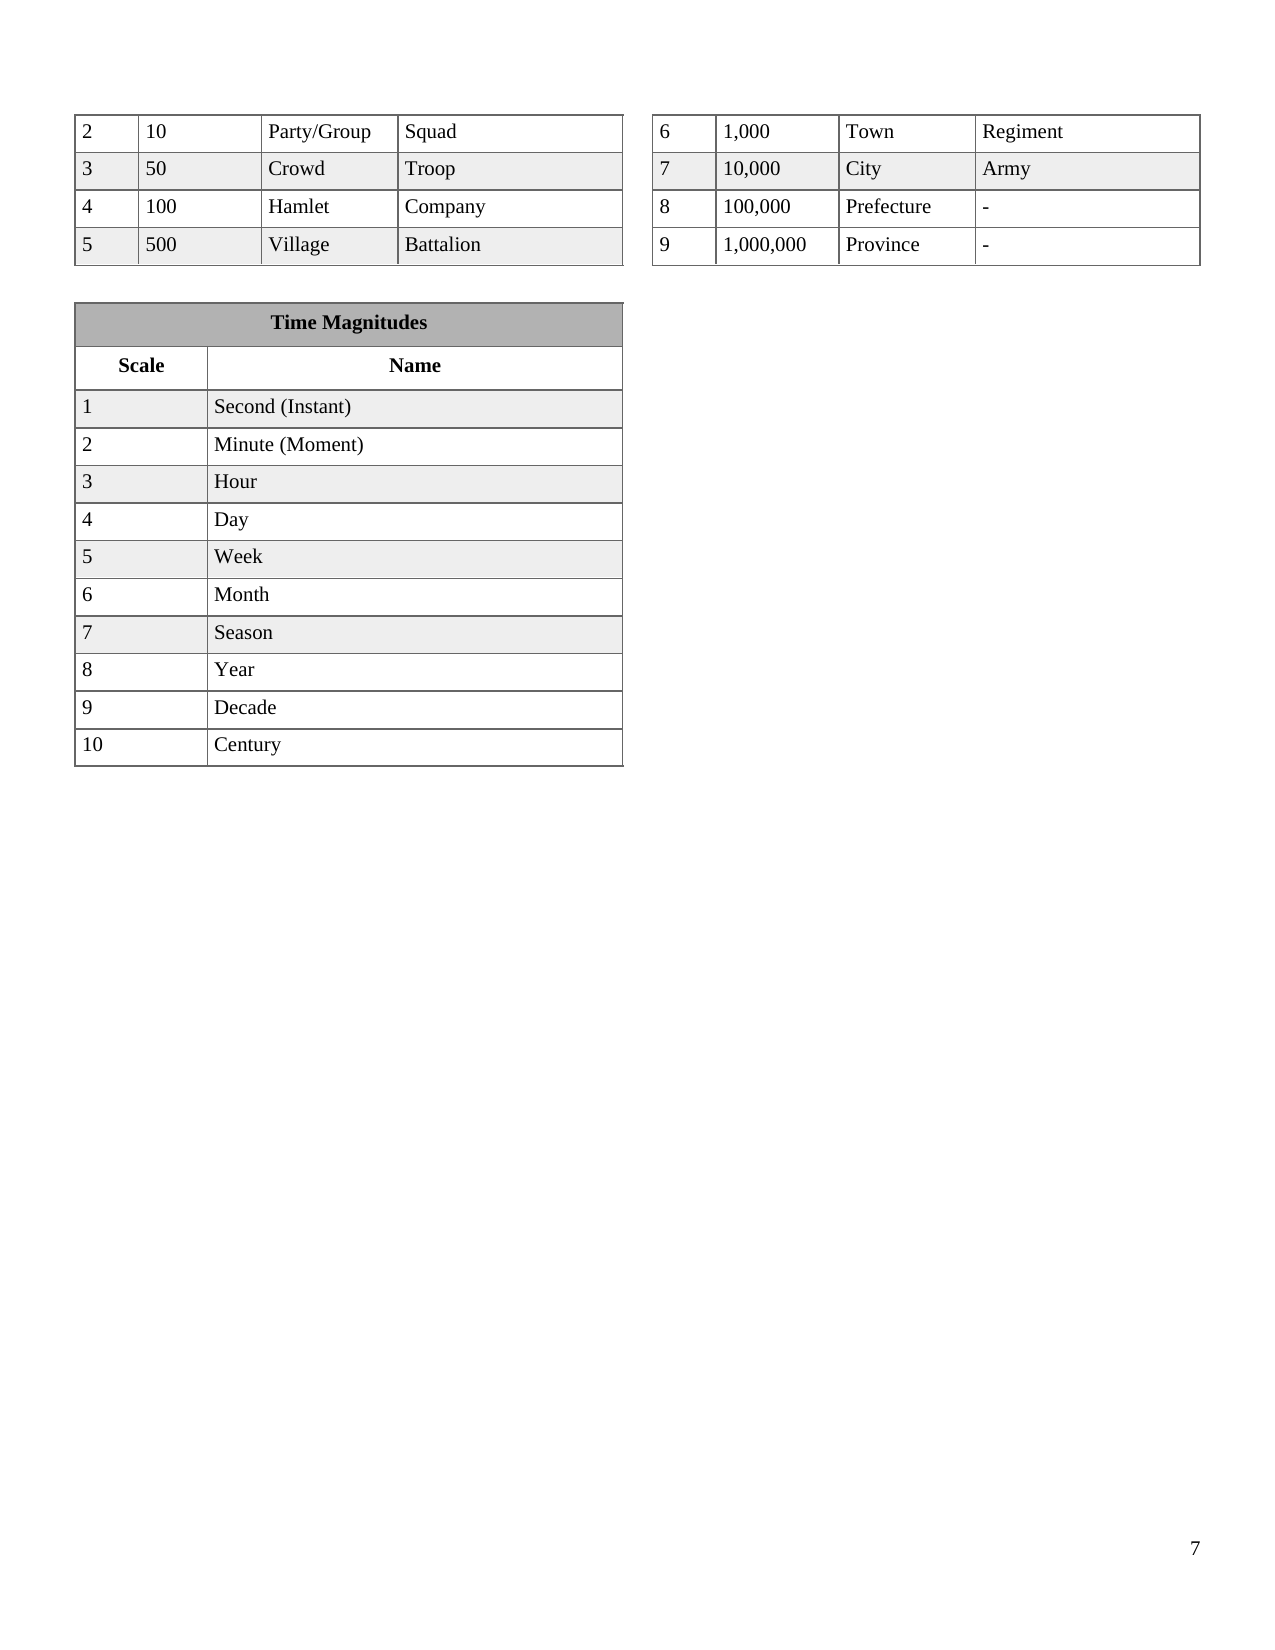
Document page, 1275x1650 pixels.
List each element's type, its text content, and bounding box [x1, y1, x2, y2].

table_cell 100,000 [717, 191, 838, 227]
table_cell 100 [139, 191, 261, 227]
table_cell Prefecture [840, 191, 975, 227]
table_cell Second (Instant) [208, 391, 622, 427]
table_cell 4 [76, 191, 138, 227]
table_cell Month [208, 579, 622, 615]
table_cell Century [208, 730, 622, 765]
table_cell Crowd [262, 153, 397, 189]
table_cell 5 [76, 541, 207, 577]
table_cell Scale [76, 347, 207, 389]
table_cell Day [208, 504, 622, 540]
table_cell 1,000 [717, 116, 838, 152]
table_cell 5 [76, 228, 138, 264]
table_cell 500 [139, 228, 261, 264]
table_cell Town [840, 116, 975, 152]
table_cell Hamlet [262, 191, 397, 227]
table_cell 8 [76, 654, 207, 690]
table_cell 1 [76, 391, 207, 427]
table_cell 6 [76, 579, 207, 615]
table_cell - [976, 191, 1199, 227]
table_cell Squad [399, 116, 622, 152]
table_cell 3 [76, 466, 207, 502]
table_cell 6 [653, 116, 715, 152]
table_cell Province [840, 228, 975, 264]
table_cell Party/Group [262, 116, 397, 152]
table_cell 9 [76, 692, 207, 728]
table_cell Company [399, 191, 622, 227]
table_cell 2 [76, 116, 138, 152]
table_cell Battalion [399, 228, 622, 264]
table_cell Season [208, 617, 622, 653]
table_cell Hour [208, 466, 622, 502]
table_cell Name [208, 347, 622, 389]
table_cell 9 [653, 228, 715, 264]
table_cell 4 [76, 504, 207, 540]
table_cell 3 [76, 153, 138, 189]
table_cell 10 [76, 730, 207, 765]
table_cell Village [262, 228, 397, 264]
table_cell Decade [208, 692, 622, 728]
table_cell 1,000,000 [717, 228, 838, 264]
table_cell 50 [139, 153, 261, 189]
table_cell Regiment [976, 116, 1199, 152]
table_cell 10 [139, 116, 261, 152]
table_cell City [840, 153, 975, 189]
table_cell 2 [76, 429, 207, 464]
table_cell Army [976, 153, 1199, 189]
table_cell Minute (Moment) [208, 429, 622, 464]
table_cell 7 [76, 617, 207, 653]
table_cell Week [208, 541, 622, 577]
table_cell - [976, 228, 1199, 264]
table_cell 10,000 [717, 153, 838, 189]
table_cell Year [208, 654, 622, 690]
table_cell 7 [653, 153, 715, 189]
table_cell Troop [399, 153, 622, 189]
table_cell 8 [653, 191, 715, 227]
table_header Time Magnitudes [76, 304, 622, 346]
